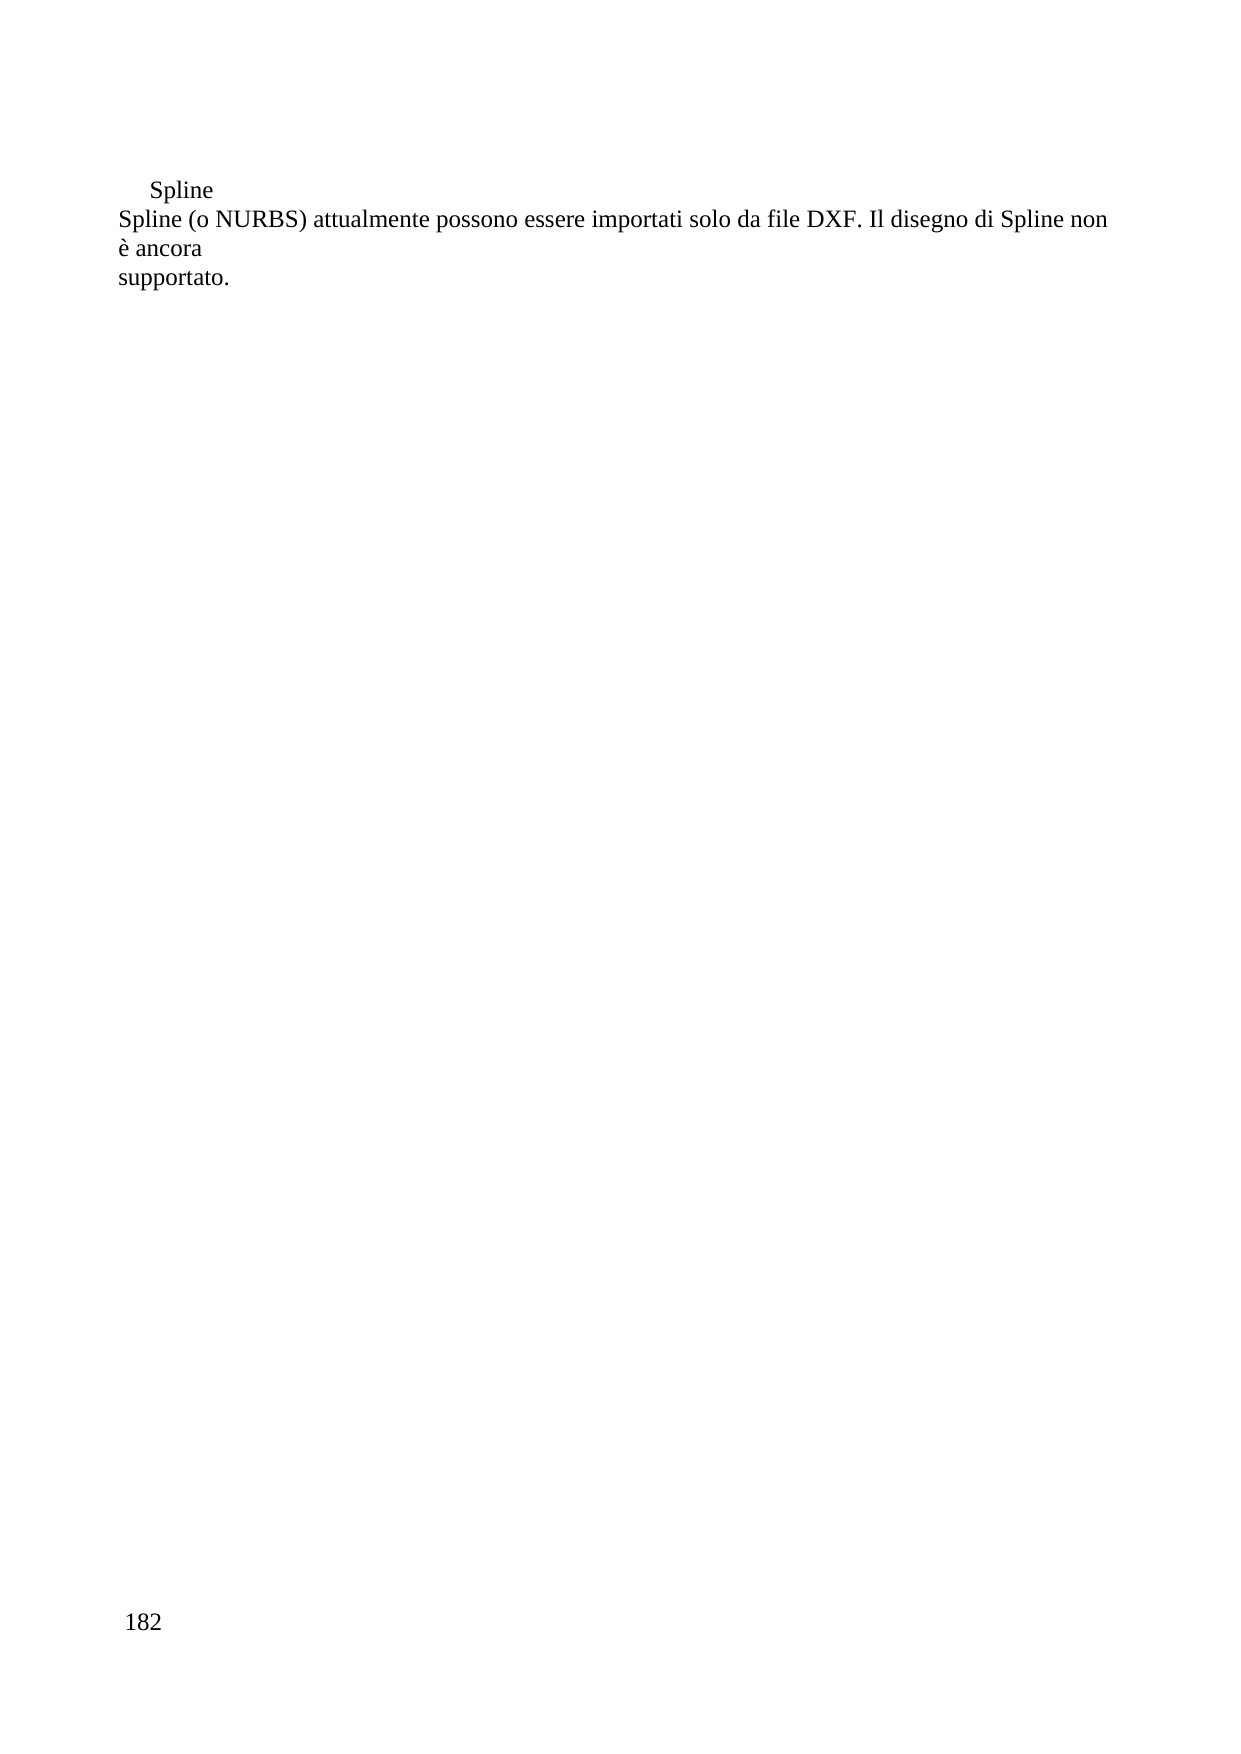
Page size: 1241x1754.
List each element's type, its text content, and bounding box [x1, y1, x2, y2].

text Spline (o NURBS) attualmente possono essere importati solo da file DXF. Il disegno di Spline non è ancora [118, 204, 1122, 262]
text supportato. [118, 262, 1122, 291]
text Spline [118, 176, 1122, 204]
